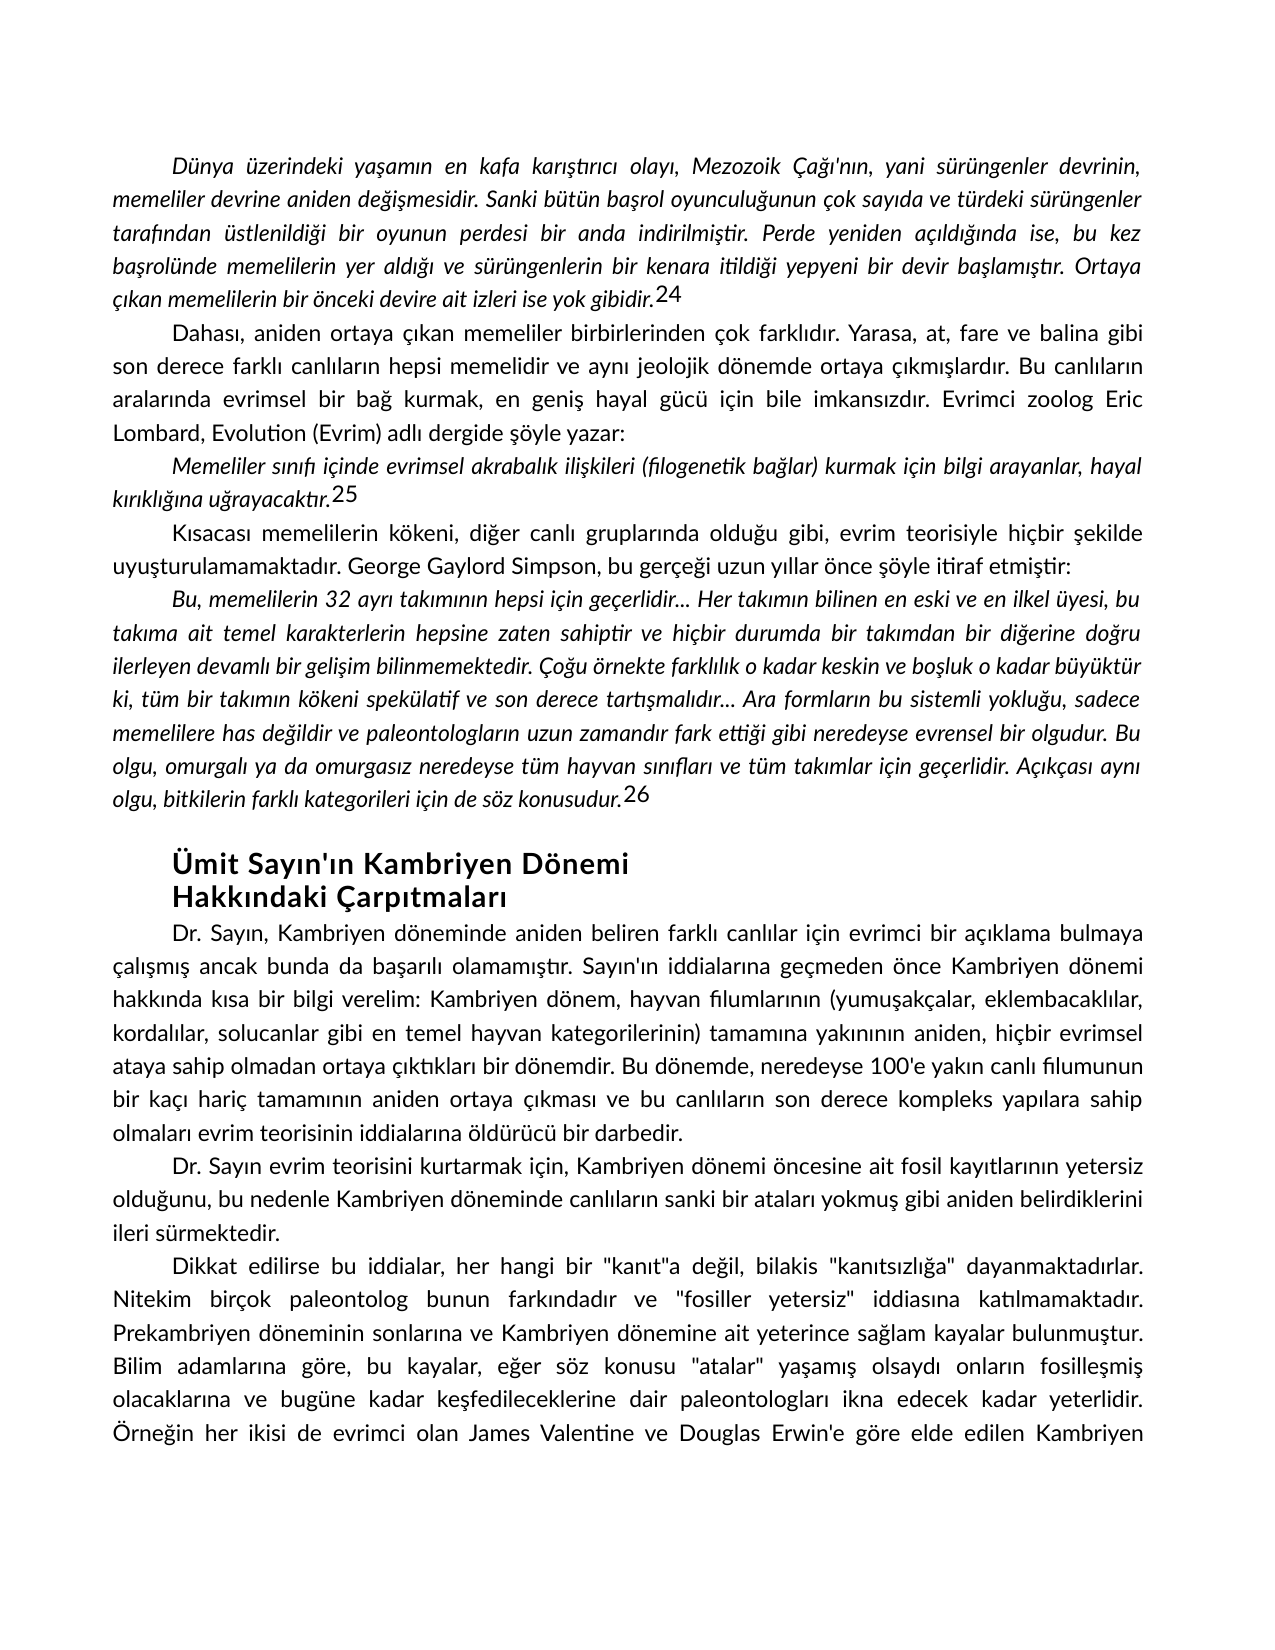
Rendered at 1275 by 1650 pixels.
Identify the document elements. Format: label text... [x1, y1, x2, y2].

text Ümit Sayın'ın Kambriyen Dönemi [112, 848, 1145, 881]
text Dikkat edilirse bu iddialar, her hangi bir "kanıt"a değil, bilakis "kanıtsızlığa" dayanmaktadırlar. Nitekim birçok paleontolog bunun farkındadır ve "fosiller yetersiz" iddiasına katılmamaktadır. Prekambriyen döneminin sonlarına ve Kambriyen dönemine ait yeterince sağlam kayalar bulunmuştur. Bilim adamlarına göre, bu kayalar, eğer söz konusu "atalar" yaşamış olsaydı onların fosilleşmiş olacaklarına ve bugüne kadar keşfedileceklerine dair paleontologları ikna edecek kadar yeterlidir. Örneğin her ikisi de evrimci olan James Valentine ve Douglas Erwin'e göre elde edilen Kambriyen [112, 1248, 1145, 1448]
text Bu, memelilerin 32 ayrı takımının hepsi için geçerlidir... Her takımın bilinen en eski ve en ilkel üyesi, bu takıma ait temel karakterlerin hepsine zaten sahiptir ve hiçbir durumda bir takımdan bir diğerine doğru ilerleyen devamlı bir gelişim bilinmemektedir. Çoğu örnekte farklılık o kadar keskin ve boşluk o kadar büyüktür ki, tüm bir takımın kökeni spekülatif ve son derece tartışmalıdır... Ara formların bu sistemli yokluğu, sadece memelilere has değildir ve paleontologların uzun zamandır fark ettiği gibi neredeyse evrensel bir olgudur. Bu olgu, omurgalı ya da omurgasız neredeyse tüm hayvan sınıfları ve tüm takımlar için geçerlidir. Açıkçası aynı olgu, bitkilerin farklı kategorileri için de söz konusudur.26 [112, 581, 1145, 814]
text Memeliler sınıfı içinde evrimsel akrabalık ilişkileri (filogenetik bağlar) kurmak için bilgi arayanlar, hayal kırıklığına uğrayacaktır.25 [112, 448, 1145, 514]
text Dahası, aniden ortaya çıkan memeliler birbirlerinden çok farklıdır. Yarasa, at, fare ve balina gibi son derece farklı canlıların hepsi memelidir ve aynı jeolojik dönemde ortaya çıkmışlardır. Bu canlıların aralarında evrimsel bir bağ kurmak, en geniş hayal gücü için bile imkansızdır. Evrimci zoolog Eric Lombard, Evolution (Evrim) adlı dergide şöyle yazar: [112, 314, 1145, 448]
text Hakkındaki Çarpıtmaları [112, 881, 1145, 914]
text Dr. Sayın, Kambriyen döneminde aniden beliren farklı canlılar için evrimci bir açıklama bulmaya çalışmış ancak bunda da başarılı olamamıştır. Sayın'ın iddialarına geçmeden önce Kambriyen dönemi hakkında kısa bir bilgi verelim: Kambriyen dönem, hayvan filumlarının (yumuşakçalar, eklembacaklılar, kordalılar, solucanlar gibi en temel hayvan kategorilerinin) tamamına yakınının aniden, hiçbir evrimsel ataya sahip olmadan ortaya çıktıkları bir dönemdir. Bu dönemde, neredeyse 100'e yakın canlı filumunun bir kaçı hariç tamamının aniden ortaya çıkması ve bu canlıların son derece kompleks yapılara sahip olmaları evrim teorisinin iddialarına öldürücü bir darbedir. [112, 914, 1145, 1148]
text Dr. Sayın evrim teorisini kurtarmak için, Kambriyen dönemi öncesine ait fosil kayıtlarının yetersiz olduğunu, bu nedenle Kambriyen döneminde canlıların sanki bir ataları yokmuş gibi aniden belirdiklerini ileri sürmektedir. [112, 1148, 1145, 1248]
text Dünya üzerindeki yaşamın en kafa karıştırıcı olayı, Mezozoik Çağı'nın, yani sürüngenler devrinin, memeliler devrine aniden değişmesidir. Sanki bütün başrol oyunculuğunun çok sayıda ve türdeki sürüngenler tarafından üstlenildiği bir oyunun perdesi bir anda indirilmiştir. Perde yeniden açıldığında ise, bu kez başrolünde memelilerin yer aldığı ve sürüngenlerin bir kenara itildiği yepyeni bir devir başlamıştır. Ortaya çıkan memelilerin bir önceki devire ait izleri ise yok gibidir.24 [112, 148, 1145, 314]
text Kısacası memelilerin kökeni, diğer canlı gruplarında olduğu gibi, evrim teorisiyle hiçbir şekilde uyuşturulamamaktadır. George Gaylord Simpson, bu gerçeği uzun yıllar önce şöyle itiraf etmiştir: [112, 514, 1145, 581]
